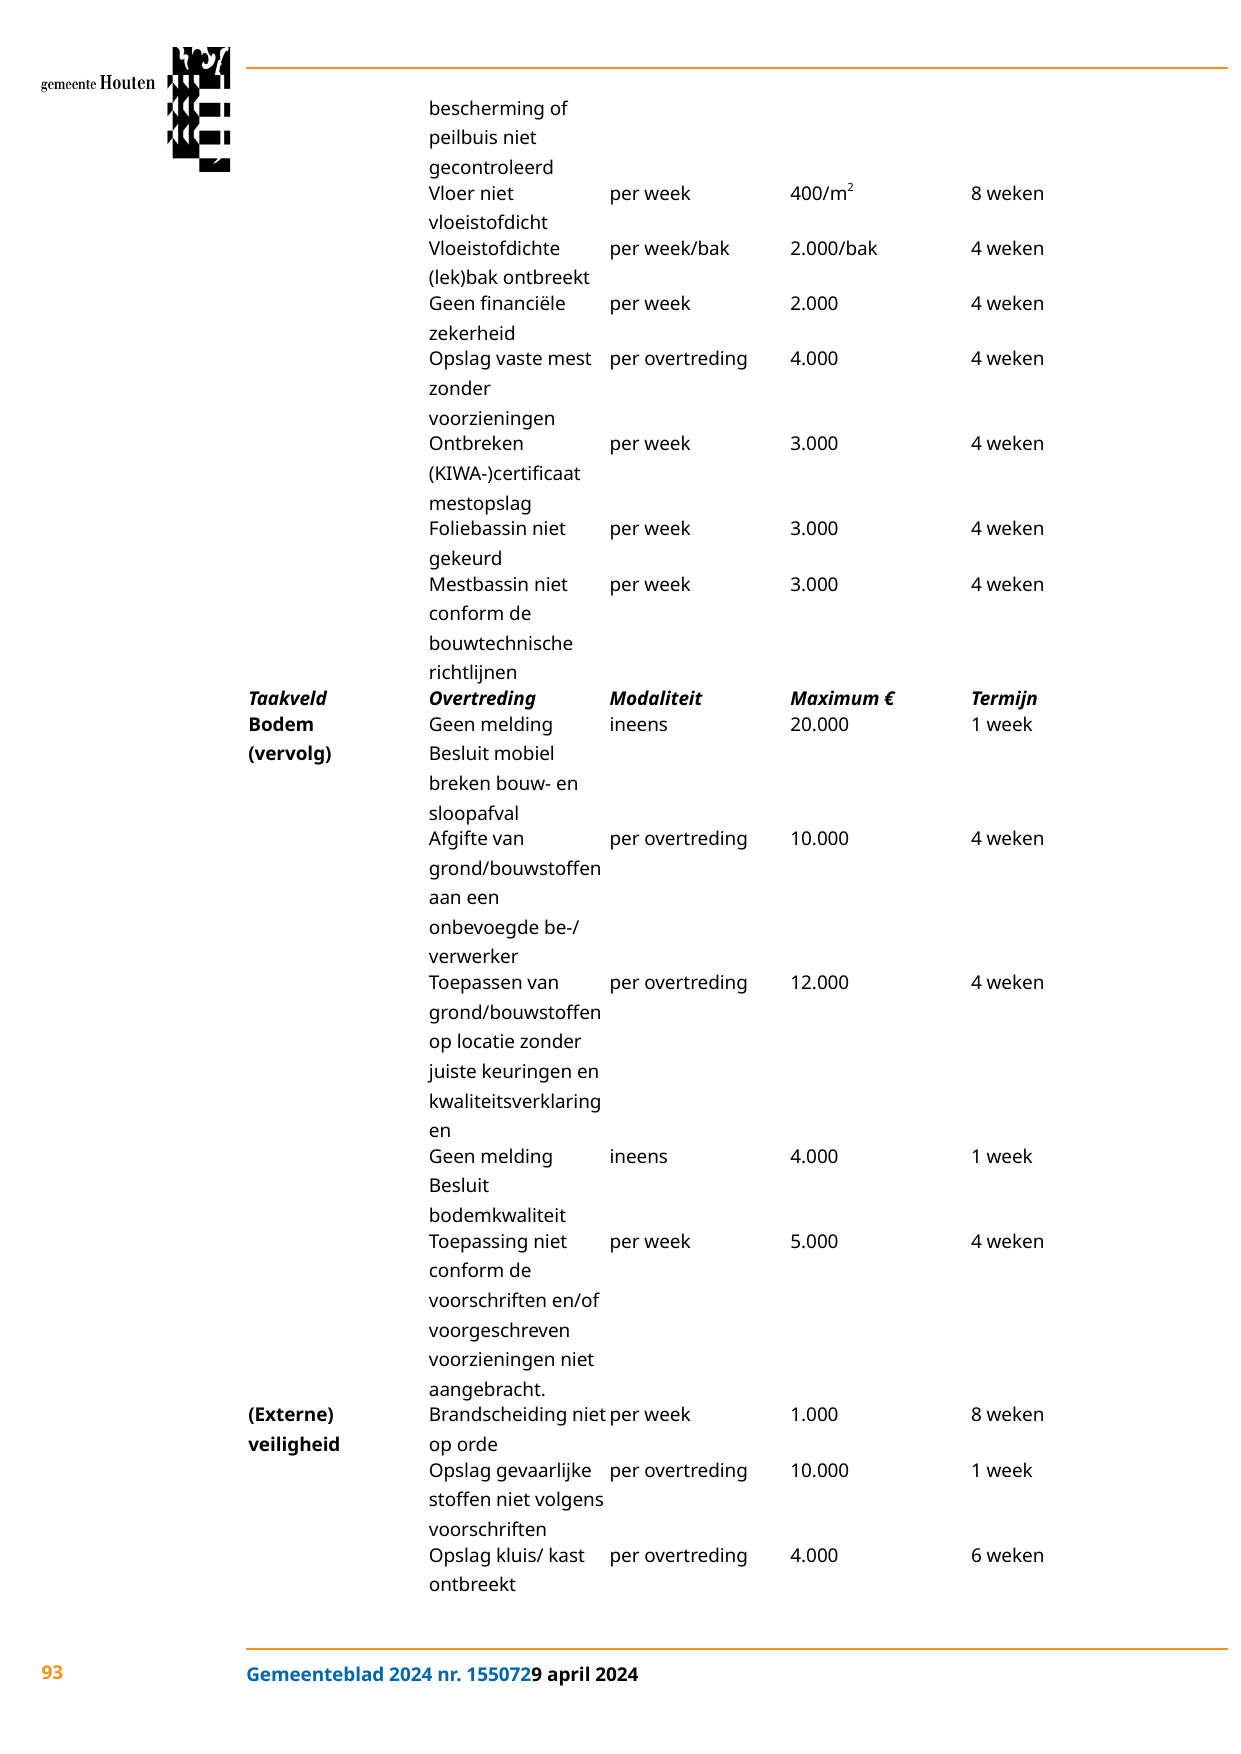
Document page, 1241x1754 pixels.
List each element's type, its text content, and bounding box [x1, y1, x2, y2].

table_cell Maximum € [790, 685, 971, 711]
table_cell [248, 346, 429, 431]
table_cell [248, 1542, 429, 1597]
table_cell 3.000 [790, 515, 971, 571]
table_cell 8 weken [971, 180, 1152, 235]
table_cell Brandscheiding niet op orde [429, 1402, 609, 1457]
table_cell 4.000 [790, 1143, 971, 1228]
table_cell Geen financiële zekerheid [429, 290, 609, 346]
table_cell 1 week [971, 1457, 1152, 1542]
table_cell 4 weken [971, 431, 1152, 515]
table_cell Termijn [971, 685, 1152, 711]
table_cell Geen melding Besluit bodemkwaliteit [429, 1143, 609, 1228]
table_cell 4 weken [971, 1228, 1152, 1402]
table_cell [248, 970, 429, 1143]
table_cell per overtreding [609, 825, 790, 969]
table_cell Toepassing niet conform de voorschriften en/of voorgeschreven voorzieningen niet aangebracht. [429, 1228, 609, 1402]
table_cell 1 week [971, 1143, 1152, 1228]
picture [41, 47, 231, 172]
table_cell 4 weken [971, 515, 1152, 571]
table_cell 4.000 [790, 346, 971, 431]
table_cell per week [609, 515, 790, 571]
table_cell (Externe) veiligheid [248, 1402, 429, 1457]
table_cell per overtreding [609, 970, 790, 1143]
table_cell per week [609, 1402, 790, 1457]
table_cell [248, 1457, 429, 1542]
table_cell [248, 515, 429, 571]
table_cell Ontbreken (KIWA-)certificaat mestopslag [429, 431, 609, 515]
table_cell Afgifte van grond/bouwstoffen aan een onbevoegde be-/ verwerker [429, 825, 609, 969]
table_cell [248, 235, 429, 290]
table_cell ineens [609, 711, 790, 825]
table_cell 1 week [971, 711, 1152, 825]
table_cell 4 weken [971, 290, 1152, 346]
table_cell per week/bak [609, 235, 790, 290]
table_cell Geen melding Besluit mobiel breken bouw- en sloopafval [429, 711, 609, 825]
table_cell [248, 1143, 429, 1228]
table_cell per week [609, 1228, 790, 1402]
table_cell 4 weken [971, 825, 1152, 969]
table_cell bescherming of peilbuis niet gecontroleerd [429, 95, 609, 180]
table_cell 4 weken [971, 571, 1152, 685]
table_cell Vloer niet vloeistofdicht [429, 180, 609, 235]
table_cell [248, 431, 429, 515]
table_cell 3.000 [790, 571, 971, 685]
table_cell Taakveld [248, 685, 429, 711]
table_cell [790, 95, 971, 180]
table_cell Bodem (vervolg) [248, 711, 429, 825]
table_cell Opslag gevaarlijke stoffen niet volgens voorschriften [429, 1457, 609, 1542]
table_cell per overtreding [609, 1457, 790, 1542]
table_cell Vloeistofdichte (lek)bak ontbreekt [429, 235, 609, 290]
table_cell 12.000 [790, 970, 971, 1143]
table_cell 6 weken [971, 1542, 1152, 1597]
table_cell per week [609, 431, 790, 515]
table_cell 5.000 [790, 1228, 971, 1402]
table_cell [609, 95, 790, 180]
table_cell [248, 290, 429, 346]
table_cell Mestbassin niet conform de bouwtechnische richtlijnen [429, 571, 609, 685]
table_cell [248, 1228, 429, 1402]
table_cell 4 weken [971, 235, 1152, 290]
table_cell Opslag vaste mest zonder voorzieningen [429, 346, 609, 431]
table_cell Overtreding [429, 685, 609, 711]
table_cell [971, 95, 1152, 180]
table_cell Modaliteit [609, 685, 790, 711]
table_cell [248, 95, 429, 180]
table_cell 10.000 [790, 825, 971, 969]
table_cell 2.000/bak [790, 235, 971, 290]
table_cell 2.000 [790, 290, 971, 346]
table_cell Toepassen van grond/bouwstoffen op locatie zonder juiste keuringen en kwaliteitsverklaringen [429, 970, 609, 1143]
table_cell ineens [609, 1143, 790, 1228]
table_cell per overtreding [609, 1542, 790, 1597]
table_cell 3.000 [790, 431, 971, 515]
table_cell per week [609, 571, 790, 685]
table_cell [248, 825, 429, 969]
table_cell [248, 571, 429, 685]
table_cell 10.000 [790, 1457, 971, 1542]
table_cell 8 weken [971, 1402, 1152, 1457]
table_cell 400/m2 [790, 180, 971, 235]
table_cell 20.000 [790, 711, 971, 825]
table_cell 4 weken [971, 970, 1152, 1143]
table_cell Opslag kluis/ kast ontbreekt [429, 1542, 609, 1597]
table_cell Foliebassin niet gekeurd [429, 515, 609, 571]
table_cell 4.000 [790, 1542, 971, 1597]
table_cell [248, 180, 429, 235]
table_cell per overtreding [609, 346, 790, 431]
table_cell per week [609, 180, 790, 235]
table_cell 1.000 [790, 1402, 971, 1457]
table_cell per week [609, 290, 790, 346]
table_cell 4 weken [971, 346, 1152, 431]
